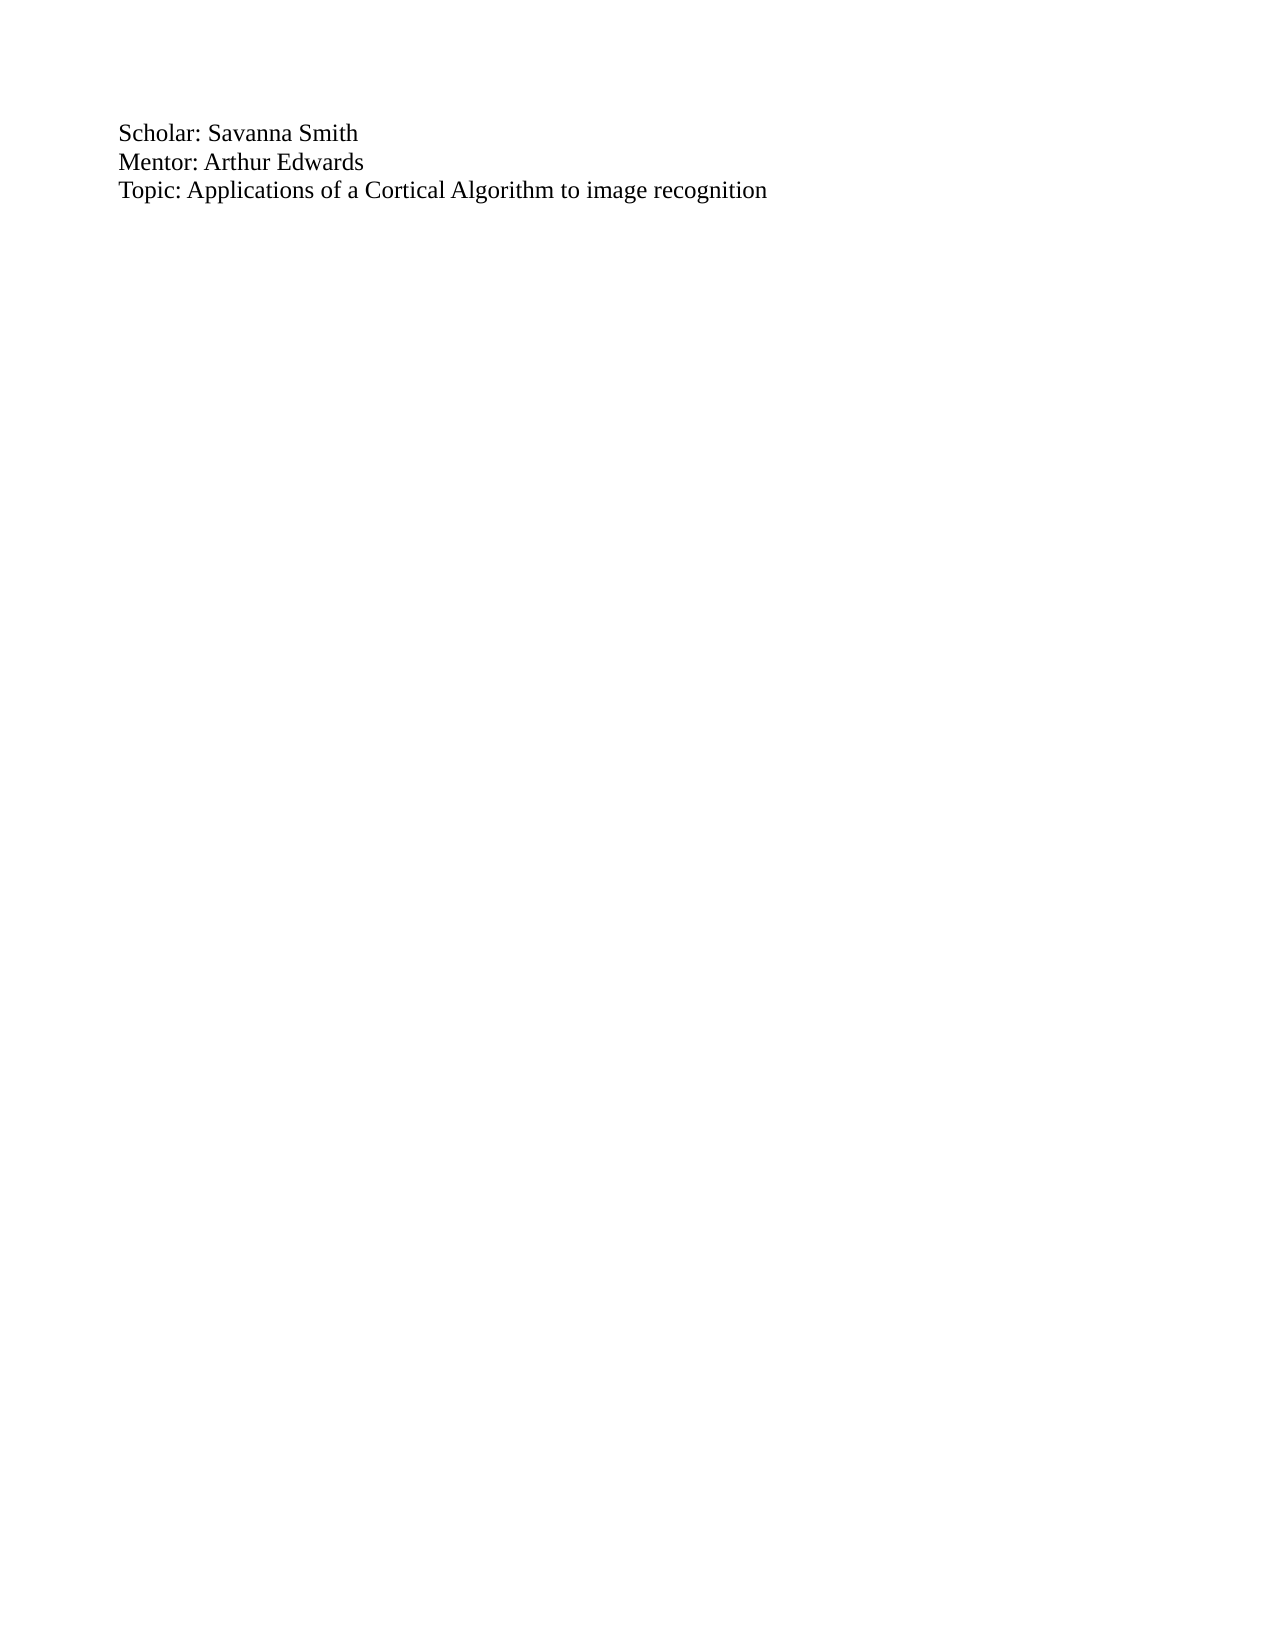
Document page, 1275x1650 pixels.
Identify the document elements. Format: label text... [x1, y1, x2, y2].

text Scholar: Savanna Smith [118, 118, 1157, 147]
text Mentor: Arthur Edwards [118, 147, 1157, 176]
text Topic: Applications of a Cortical Algorithm to image recognition [118, 176, 1157, 204]
